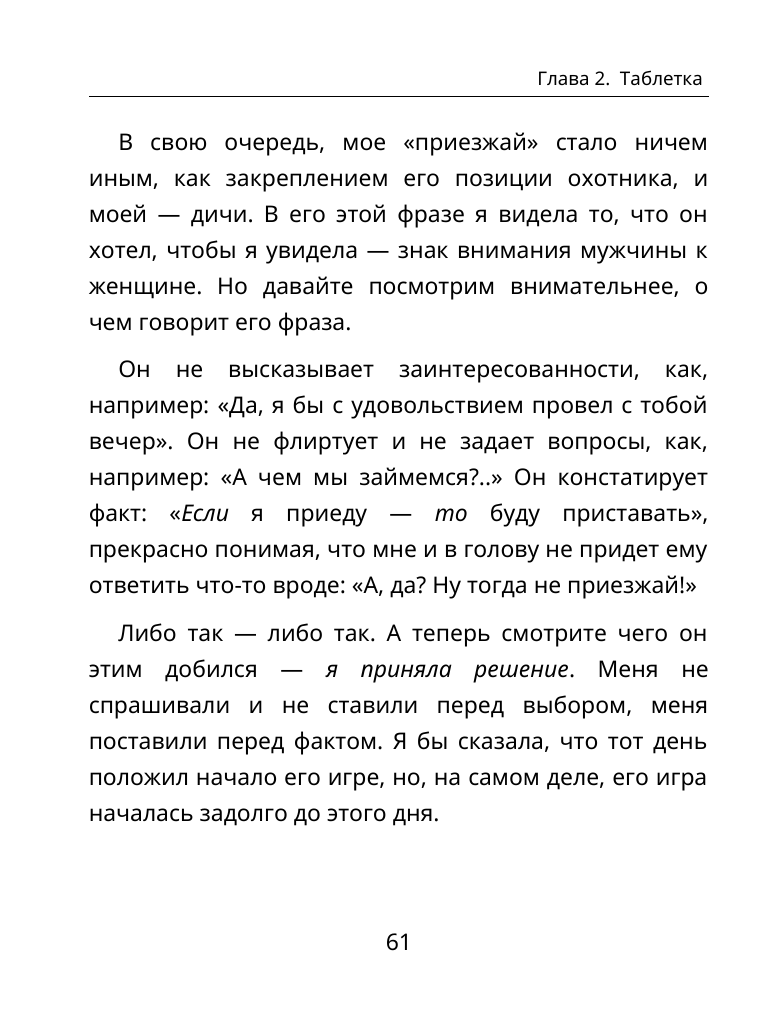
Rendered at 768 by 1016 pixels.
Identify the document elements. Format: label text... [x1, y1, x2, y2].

text В свою очередь, мое «приезжай» стало ничем иным, как закреплением его позиции охотника, и моей — дичи. В его этой фразе я видела то, что он хотел, чтобы я увидела — знак внимания мужчины к женщине. Но давайте посмотрим внимательнее, о чем говорит его фраза. [88, 126, 709, 337]
text Либо так — либо так. А теперь смотрите чего он этим добился — я приняла решение. Меня не спрашивали и не ставили перед выбором, меня поставили перед фактом. Я бы сказала, что тот день положил начало его игре, но, на самом деле, его игра началась задолго до этого дня. [88, 617, 709, 828]
text Он не высказывает заинтересованности, как, например: «Да, я бы с удовольствием провел с тобой вечер». Он не флиртует и не задает вопросы, как, например: «А чем мы займемся?..» Он констатирует факт: «Если я приеду — то буду приставать», прекрасно понимая, что мне и в голову не придет ему ответить что-то вроде: «А, да? Ну тогда не приезжай!» [88, 353, 709, 600]
